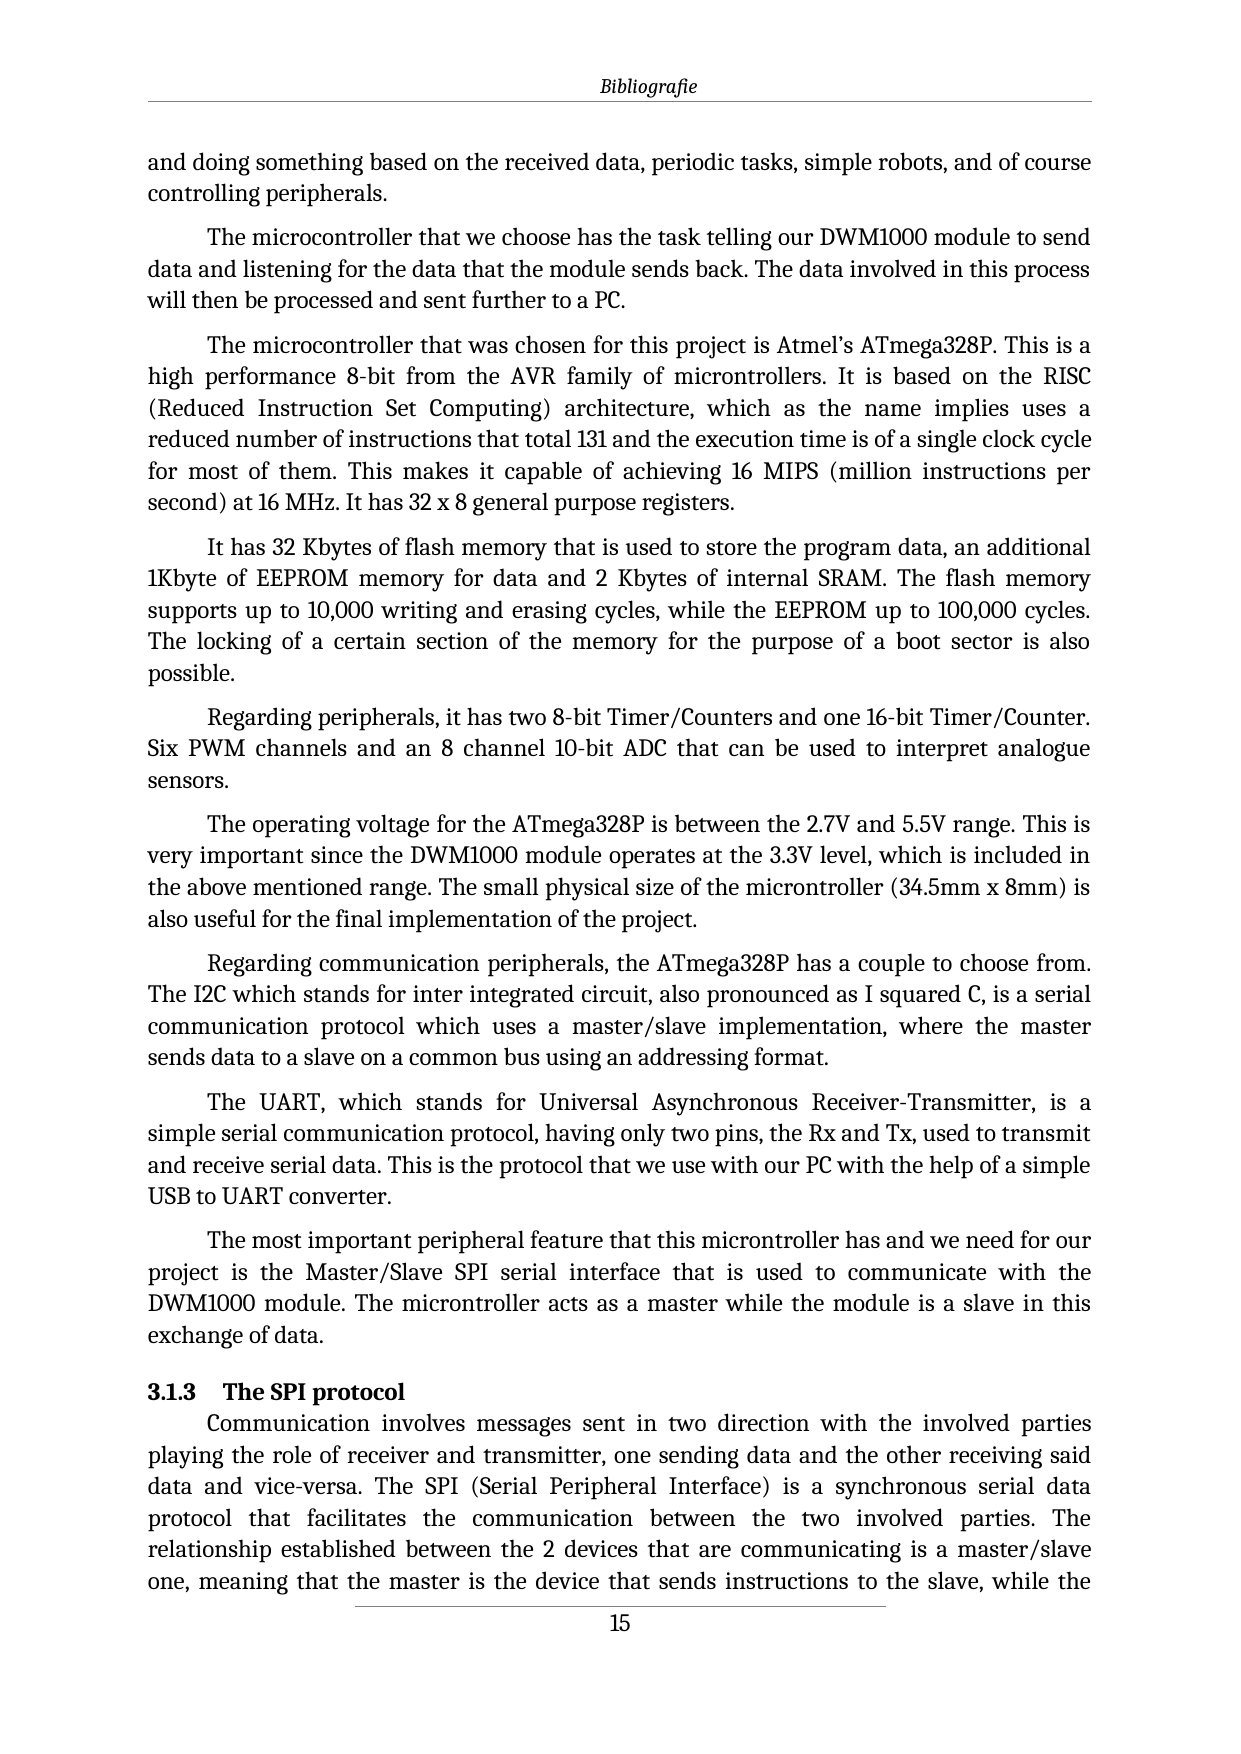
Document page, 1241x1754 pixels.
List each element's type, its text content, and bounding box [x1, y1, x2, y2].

text The microcontroller that was chosen for this project is Atmel’s ATmega328P. This is a high performance 8-bit from the AVR family of microntrollers. It is based on the RISC (Reduced Instruction Set Computing) architecture, which as the name implies uses a reduced number of instructions that total 131 and the execution time is of a single clock cycle for most of them. This makes it capable of achieving 16 MIPS (million instructions per second) at 16 MHz. It has 32 x 8 general purpose registers. [148, 331, 1092, 517]
text Regarding peripherals, it has two 8-bit Timer/Counters and one 16-bit Timer/Counter. Six PWM channels and an 8 channel 10-bit ADC that can be used to interpret analogue sensors. [148, 703, 1092, 794]
text and doing something based on the received data, periodic tasks, simple robots, and of course controlling peripherals. [148, 148, 1092, 208]
subtitle The SPI protocol [148, 1377, 1092, 1406]
text Communication involves messages sent in two direction with the involved parties playing the role of receiver and transmitter, one sending data and the other receiving said data and vice-versa. The SPI (Serial Peripheral Interface) is a synchronous serial data protocol that facilitates the communication between the two involved parties. The relationship established between the 2 devices that are communicating is a master/slave one, meaning that the master is the device that sends instructions to the slave, while the [148, 1409, 1092, 1596]
text The operating voltage for the ATmega328P is between the 2.7V and 5.5V range. This is very important since the DWM1000 module operates at the 3.3V level, which is included in the above mentioned range. The small physical size of the microntroller (34.5mm x 8mm) is also useful for the final implementation of the project. [148, 810, 1092, 933]
text It has 32 Kbytes of flash memory that is used to store the program data, an additional 1Kbyte of EEPROM memory for data and 2 Kbytes of internal SRAM. The flash memory supports up to 10,000 writing and erasing cycles, while the EEPROM up to 100,000 cycles. The locking of a certain section of the memory for the purpose of a boot sector is also possible. [148, 532, 1092, 687]
text The most important peripheral feature that this microntroller has and we need for our project is the Master/Slave SPI serial interface that is used to communicate with the DWM1000 module. The microntroller acts as a master while the module is a slave in this exchange of data. [148, 1226, 1092, 1349]
text The microcontroller that we choose has the task telling our DWM1000 module to send data and listening for the data that the module sends back. The data involved in this process will then be processed and sent further to a PC. [148, 223, 1092, 315]
text The UART, which stands for Universal Asynchronous Receiver-Transmitter, is a simple serial communication protocol, having only two pins, the Rx and Tx, used to transmit and receive serial data. This is the protocol that we use with our PC with the help of a simple USB to UART converter. [148, 1087, 1092, 1211]
text Regarding communication peripherals, the ATmega328P has a couple to choose from. The I2C which stands for inter integrated circuit, also pronounced as I squared C, is a serial communication protocol which uses a master/slave implementation, where the master sends data to a slave on a common bus using an addressing format. [148, 949, 1092, 1072]
